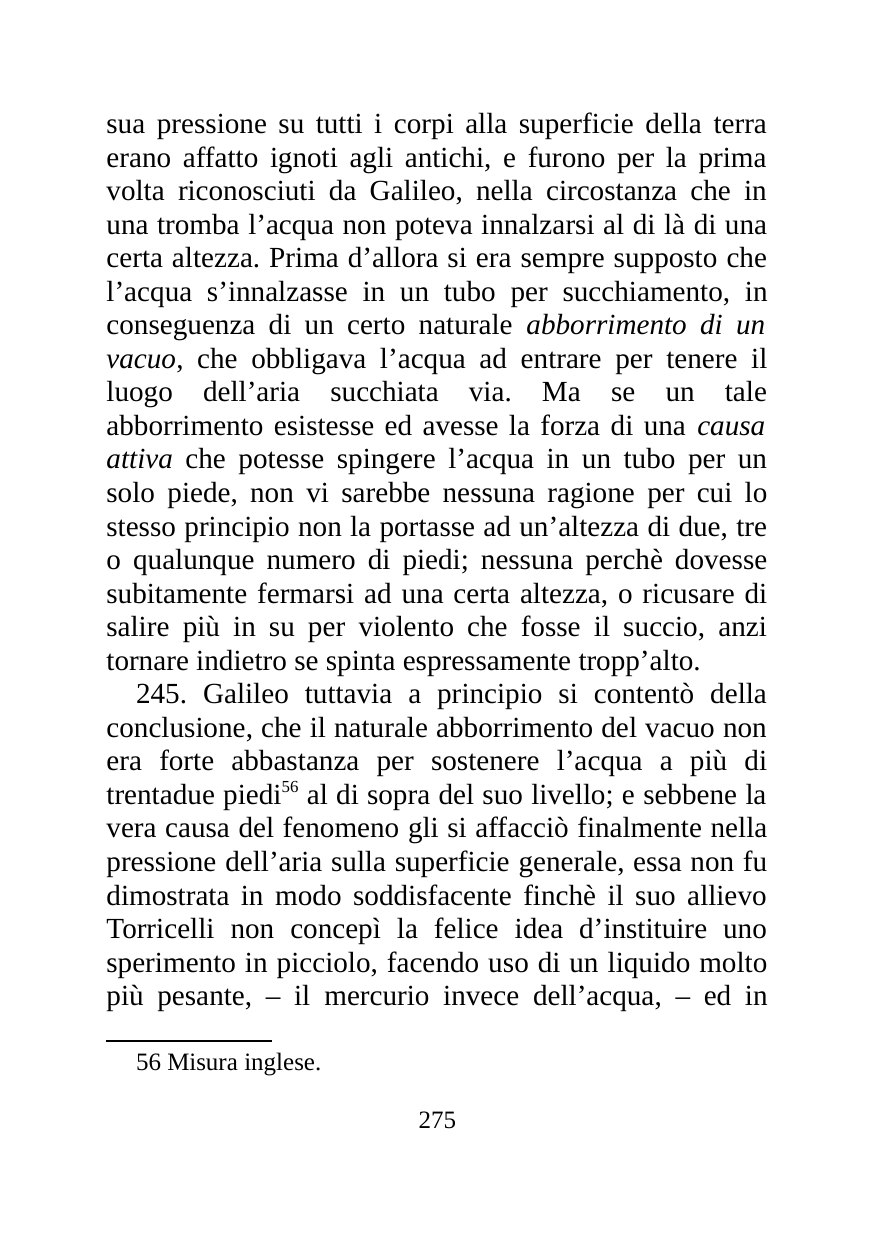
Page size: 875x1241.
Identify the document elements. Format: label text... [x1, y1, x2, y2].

text Misura inglese. [106, 1047, 768, 1076]
text sua pressione su tutti i corpi alla superficie della terra erano affatto ignoti agli antichi, e furono per la prima volta riconosciuti da Galileo, nella circostanza che in una tromba l’acqua non poteva innalzarsi al di là di una certa altezza. Prima d’allora si era sempre supposto che l’acqua s’innalzasse in un tubo per succhiamento, in conseguenza di un certo naturale abborrimento di un vacuo, che obbligava l’acqua ad entrare per tenere il luogo dell’aria succhiata via. Ma se un tale abborrimento esistesse ed avesse la forza di una causa attiva che potesse spingere l’acqua in un tubo per un solo piede, non vi sarebbe nessuna ragione per cui lo stesso principio non la portasse ad un’altezza di due, tre o qualunque numero di piedi; nessuna perchè dovesse subitamente fermarsi ad una certa altezza, o ricusare di salire più in su per violento che fosse il succio, anzi tornare indietro se spinta espressamente tropp’alto. [106, 106, 768, 676]
text 245. Galileo tuttavia a principio si contentò della conclusione, che il naturale abborrimento del vacuo non era forte abbastanza per sostenere l’acqua a più di trentadue piedi al di sopra del suo livello; e sebbene la vera causa del fenomeno gli si affacciò finalmente nella pressione dell’aria sulla superficie generale, essa non fu dimostrata in modo soddisfacente finchè il suo allievo Torricelli non concepì la felice idea d’instituire uno sperimento in picciolo, facendo uso di un liquido molto più pesante, – il mercurio invece dell’acqua, – ed in [106, 676, 768, 1012]
